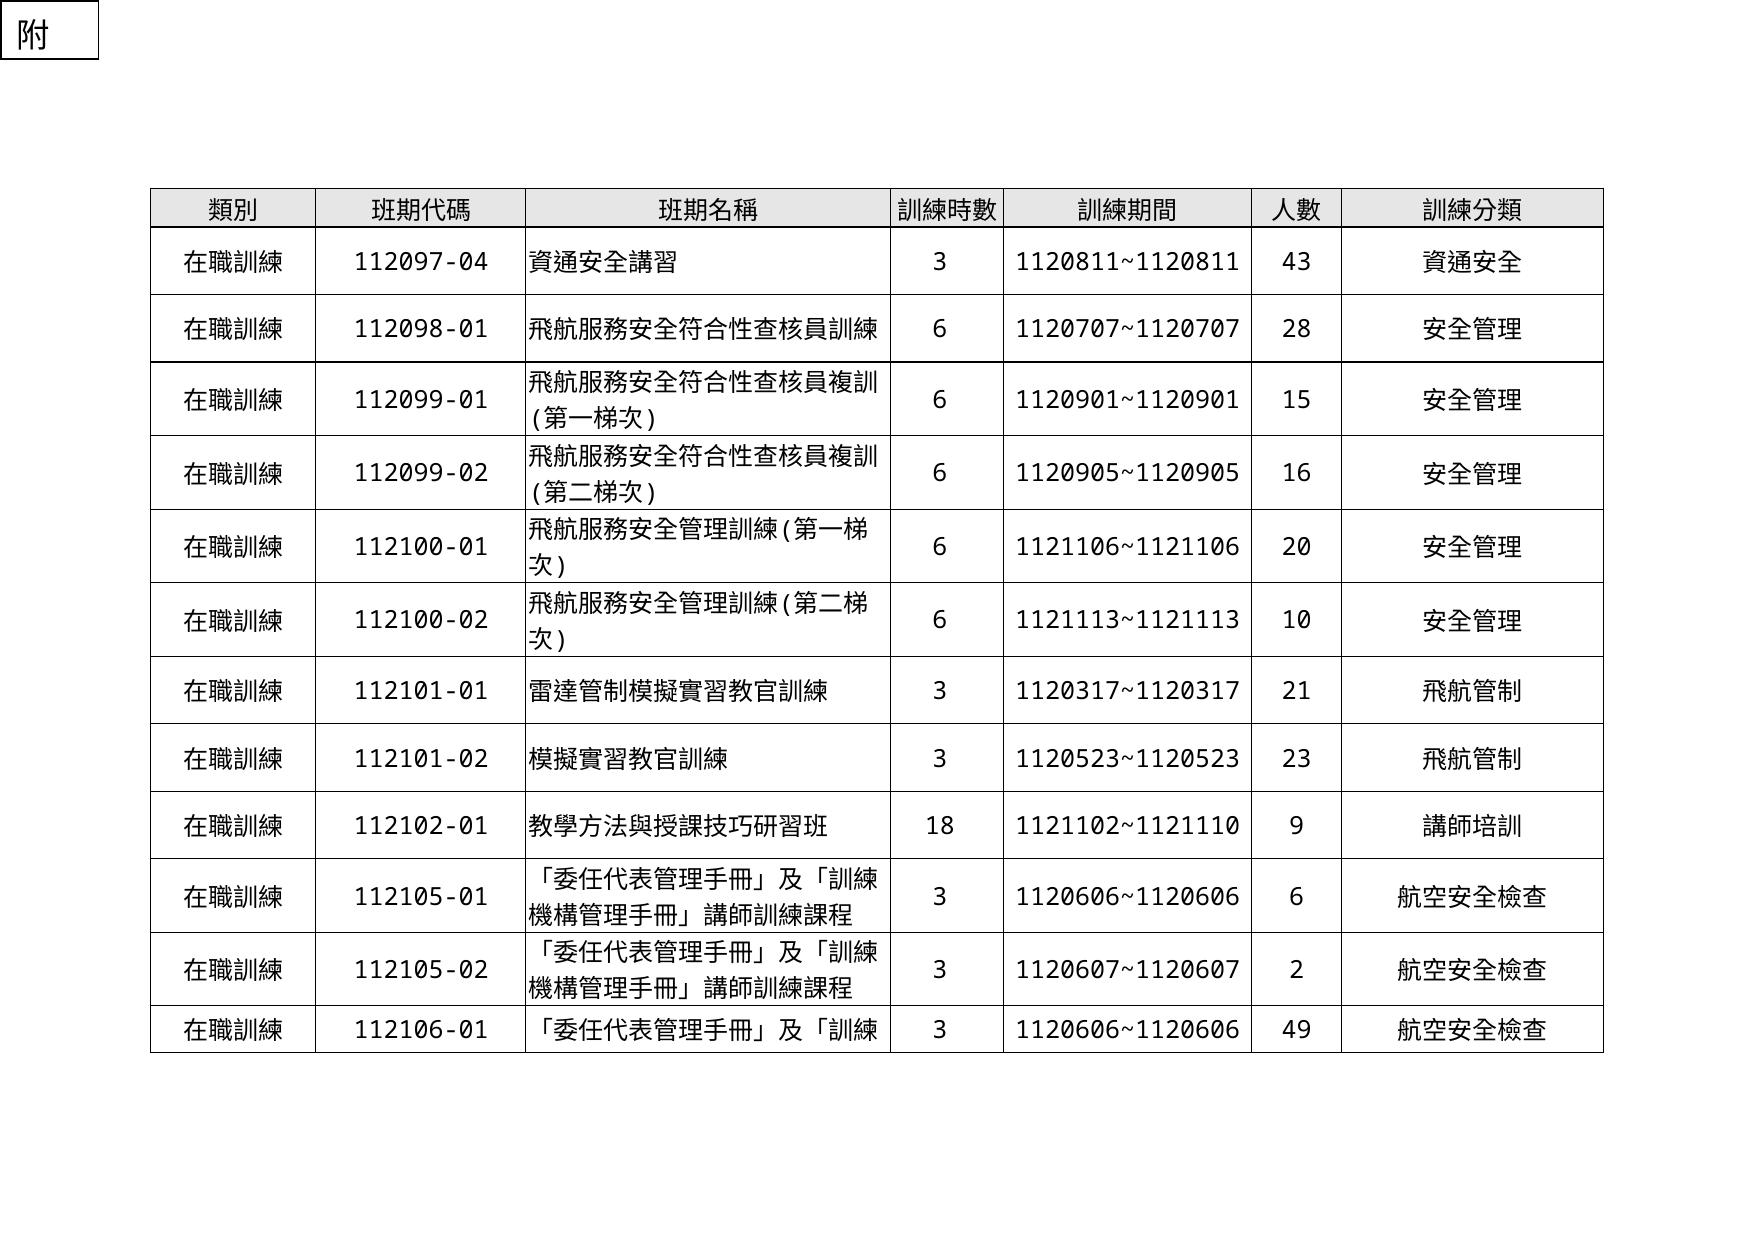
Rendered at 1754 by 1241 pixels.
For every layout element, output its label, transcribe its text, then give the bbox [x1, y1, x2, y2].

table_cell 在職訓練 [151, 933, 315, 1005]
table_cell 1120606~1120606 [1004, 859, 1251, 932]
table_cell 1121106~1121106 [1004, 510, 1251, 582]
table_cell 在職訓練 [151, 510, 315, 582]
table_cell 在職訓練 [151, 295, 315, 361]
table_cell 6 [891, 295, 1003, 361]
table_cell 「委任代表管理手冊」及「訓練機構管理手冊」講師訓練課程 [526, 933, 890, 1005]
table_cell 飛航管制 [1342, 724, 1603, 791]
table_cell 3 [891, 1006, 1003, 1052]
table_header 訓練期間 [1004, 189, 1251, 226]
table_cell 在職訓練 [151, 363, 315, 435]
table_cell 在職訓練 [151, 583, 315, 656]
table_cell 飛航服務安全管理訓練(第二梯次) [526, 583, 890, 656]
table_cell 3 [891, 657, 1003, 723]
table_cell 3 [891, 859, 1003, 932]
table_cell 模擬實習教官訓練 [526, 724, 890, 791]
table_cell 1120607~1120607 [1004, 933, 1251, 1005]
table_cell 1120606~1120606 [1004, 1006, 1251, 1052]
table_cell 1120901~1120901 [1004, 363, 1251, 435]
table_cell 3 [891, 724, 1003, 791]
table_header 訓練分類 [1342, 189, 1603, 226]
table_cell 在職訓練 [151, 859, 315, 932]
table_cell 112106-01 [316, 1006, 525, 1052]
table_cell 112097-04 [316, 228, 525, 294]
table_cell 1121102~1121110 [1004, 792, 1251, 858]
table_cell 16 [1252, 436, 1341, 508]
table_cell 講師培訓 [1342, 792, 1603, 858]
table_cell 6 [891, 436, 1003, 508]
table_cell 「委任代表管理手冊」及「訓練 [526, 1006, 890, 1052]
table_header 類別 [151, 189, 315, 226]
table_header 班期代碼 [316, 189, 525, 226]
table_cell 航空安全檢查 [1342, 859, 1603, 932]
table_cell 43 [1252, 228, 1341, 294]
table_cell 飛航服務安全符合性查核員複訓(第二梯次) [526, 436, 890, 508]
table_cell 1121113~1121113 [1004, 583, 1251, 656]
table_cell 6 [891, 583, 1003, 656]
table_cell 在職訓練 [151, 792, 315, 858]
table_cell 航空安全檢查 [1342, 933, 1603, 1005]
table_cell 49 [1252, 1006, 1341, 1052]
table_cell 在職訓練 [151, 724, 315, 791]
table_cell 2 [1252, 933, 1341, 1005]
table_cell 112098-01 [316, 295, 525, 361]
table_cell 23 [1252, 724, 1341, 791]
table_cell 資通安全 [1342, 228, 1603, 294]
table_cell 112101-01 [316, 657, 525, 723]
table_cell 112100-02 [316, 583, 525, 656]
table_cell 在職訓練 [151, 228, 315, 294]
table_cell 1120317~1120317 [1004, 657, 1251, 723]
table_cell 在職訓練 [151, 657, 315, 723]
table_cell 飛航管制 [1342, 657, 1603, 723]
table_cell 雷達管制模擬實習教官訓練 [526, 657, 890, 723]
table_cell 資通安全講習 [526, 228, 890, 294]
table_cell 15 [1252, 363, 1341, 435]
table_cell 112100-01 [316, 510, 525, 582]
table_cell 6 [1252, 859, 1341, 932]
table_cell 6 [891, 363, 1003, 435]
table_header 班期名稱 [526, 189, 890, 226]
table_cell 112099-02 [316, 436, 525, 508]
table_cell 112105-01 [316, 859, 525, 932]
table_cell 飛航服務安全符合性查核員複訓(第一梯次) [526, 363, 890, 435]
table_cell 1120811~1120811 [1004, 228, 1251, 294]
table_cell 1120523~1120523 [1004, 724, 1251, 791]
table_cell 18 [891, 792, 1003, 858]
table_cell 1120707~1120707 [1004, 295, 1251, 361]
table_cell 10 [1252, 583, 1341, 656]
table_cell 6 [891, 510, 1003, 582]
table_cell 20 [1252, 510, 1341, 582]
table_cell 3 [891, 933, 1003, 1005]
table_cell 「委任代表管理手冊」及「訓練機構管理手冊」講師訓練課程 [526, 859, 890, 932]
table_cell 112105-02 [316, 933, 525, 1005]
table_cell 飛航服務安全符合性查核員訓練 [526, 295, 890, 361]
table_cell 在職訓練 [151, 436, 315, 508]
table_cell 安全管理 [1342, 510, 1603, 582]
table_cell 3 [891, 228, 1003, 294]
table_cell 飛航服務安全管理訓練(第一梯次) [526, 510, 890, 582]
table_cell 21 [1252, 657, 1341, 723]
table_cell 安全管理 [1342, 436, 1603, 508]
table_cell 112101-02 [316, 724, 525, 791]
table_cell 安全管理 [1342, 583, 1603, 656]
table_header 人數 [1252, 189, 1341, 226]
table_cell 安全管理 [1342, 363, 1603, 435]
table_cell 112102-01 [316, 792, 525, 858]
table_cell 28 [1252, 295, 1341, 361]
table_cell 9 [1252, 792, 1341, 858]
table_header 訓練時數 [891, 189, 1003, 226]
table_cell 教學方法與授課技巧研習班 [526, 792, 890, 858]
table_cell 112099-01 [316, 363, 525, 435]
table_cell 航空安全檢查 [1342, 1006, 1603, 1052]
table_cell 安全管理 [1342, 295, 1603, 361]
table_cell 在職訓練 [151, 1006, 315, 1052]
table_cell 1120905~1120905 [1004, 436, 1251, 508]
